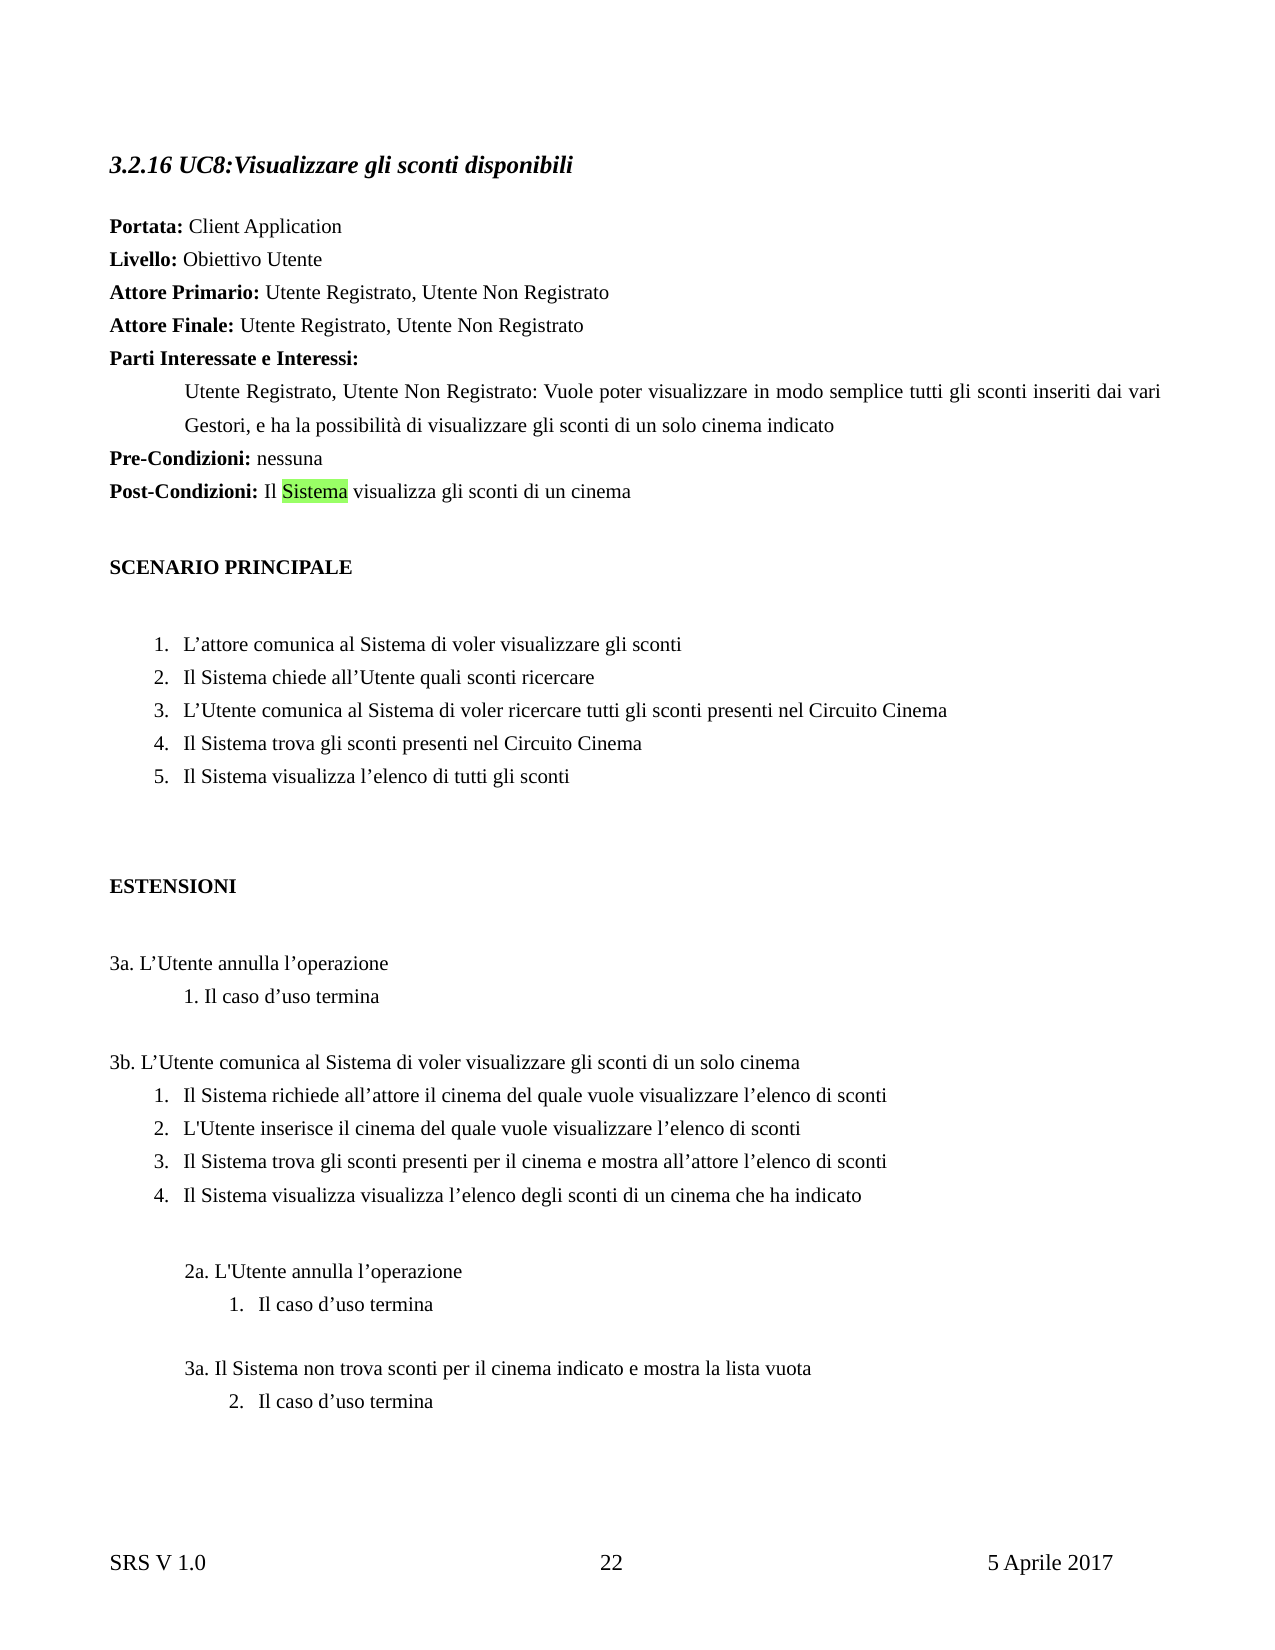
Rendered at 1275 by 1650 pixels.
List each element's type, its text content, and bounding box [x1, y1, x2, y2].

list Il Sistema visualizza l’elenco di tutti gli sconti [153, 764, 1162, 788]
subtitle 3.2.16 UC8:Visualizzare gli sconti disponibili [109, 150, 1162, 179]
text 2a. L'Utente annulla l’operazione [109, 1259, 1162, 1283]
text Livello: Obiettivo Utente [109, 247, 1162, 271]
list L’attore comunica al Sistema di voler visualizzare gli sconti [153, 632, 1162, 656]
list L'Utente inserisce il cinema del quale vuole visualizzare l’elenco di sconti [153, 1116, 1162, 1140]
text 3a. L’Utente annulla l’operazione [109, 951, 1162, 975]
list Il Sistema visualizza visualizza l’elenco degli sconti di un cinema che ha indicato [153, 1182, 1162, 1207]
text Attore Primario: Utente Registrato, Utente Non Registrato [109, 280, 1162, 304]
list Il Sistema chiede all’Utente quali sconti ricercare [153, 665, 1162, 689]
text Post-Condizioni: Il Sistema visualizza gli sconti di un cinema [109, 479, 1162, 503]
text 3b. L’Utente comunica al Sistema di voler visualizzare gli sconti di un solo cinema [109, 1050, 1162, 1074]
text SCENARIO PRINCIPALE [109, 555, 1162, 579]
text Parti Interessate e Interessi: [109, 346, 1162, 370]
list Il Sistema richiede all’attore il cinema del quale vuole visualizzare l’elenco di sconti [153, 1083, 1162, 1107]
text 3a. Il Sistema non trova sconti per il cinema indicato e mostra la lista vuota [109, 1356, 1162, 1379]
text Pre-Condizioni: nessuna [109, 446, 1162, 470]
text Portata: Client Application [109, 214, 1162, 238]
text Utente Registrato, Utente Non Registrato: Vuole poter visualizzare in modo semplice tutti gli sconti inseriti dai vari Gestori, e ha la possibilità di visualizzare gli sconti di un solo cinema indicato [184, 379, 1162, 437]
list Il Sistema trova gli sconti presenti per il cinema e mostra all’attore l’elenco di sconti [153, 1149, 1162, 1173]
list Il Sistema trova gli sconti presenti nel Circuito Cinema [153, 731, 1162, 755]
list L’Utente comunica al Sistema di voler ricercare tutti gli sconti presenti nel Circuito Cinema [153, 698, 1162, 722]
text Attore Finale: Utente Registrato, Utente Non Registrato [109, 313, 1162, 337]
list Il caso d’uso termina [228, 1389, 1162, 1413]
text ESTENSIONI [109, 874, 1162, 898]
text 1. Il caso d’uso termina [109, 984, 1162, 1008]
list Il caso d’uso termina [228, 1292, 1162, 1316]
